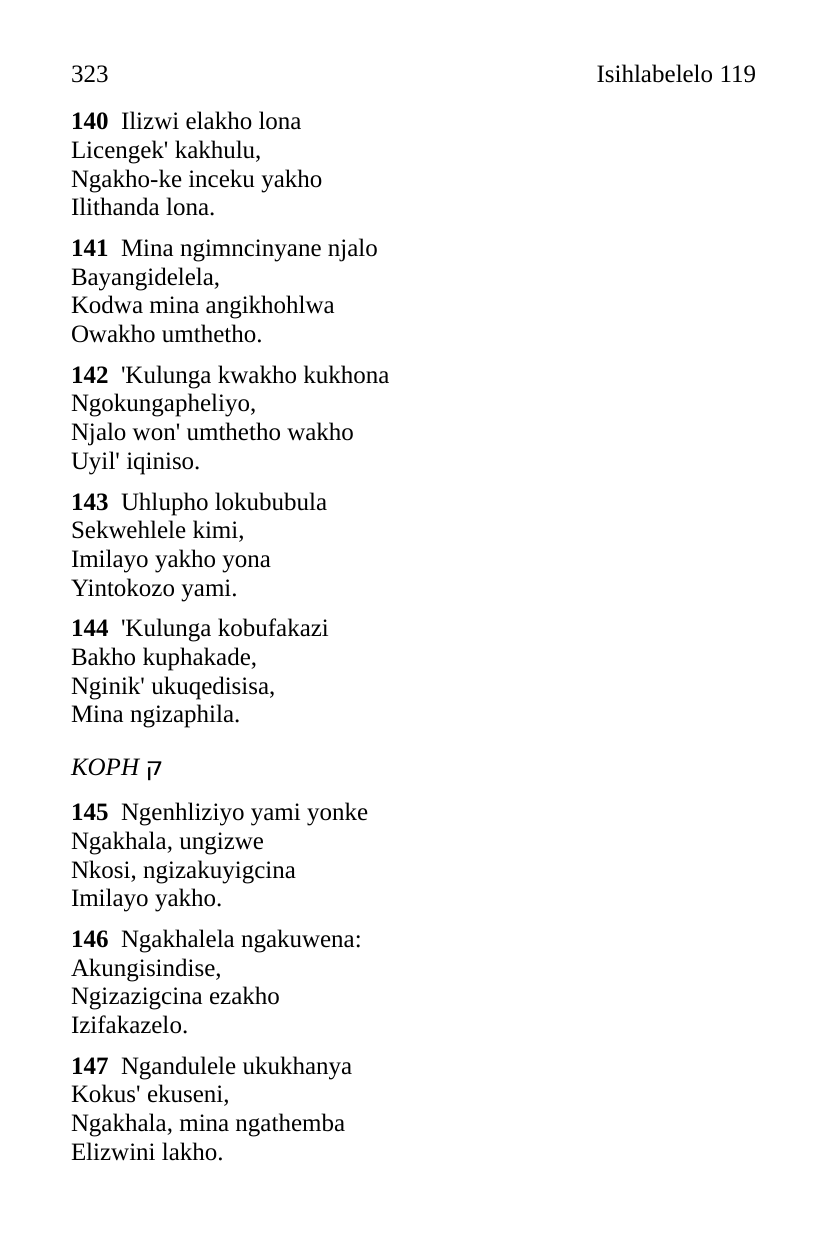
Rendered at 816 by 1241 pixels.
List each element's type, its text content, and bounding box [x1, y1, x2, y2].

text Ilithanda lona. [71, 192, 756, 221]
text 145 Ngenhliziyo yami yonke [71, 797, 756, 826]
text 142 'Kulunga kwakho kukhona [71, 360, 756, 388]
text Ngakhala, ungizwe [71, 826, 756, 855]
text Kokus' ekuseni, [71, 1079, 756, 1108]
text Njalo won' umthetho wakho [71, 417, 756, 446]
text 143 Uhlupho lokububula [71, 487, 756, 515]
text Sekwehlele kimi, [71, 515, 756, 544]
text Izifakazelo. [71, 1010, 756, 1039]
text Uyil' iqiniso. [71, 446, 756, 475]
text Ngokungapheliyo, [71, 388, 756, 417]
text 141 Mina ngimncinyane njalo [71, 233, 756, 262]
text Mina ngizaphila. [71, 699, 756, 728]
text Ngizazigcina ezakho [71, 981, 756, 1010]
text Yintokozo yami. [71, 573, 756, 602]
text Nginik' ukuqedisisa, [71, 671, 756, 699]
text Ngakho-ke inceku yakho [71, 164, 756, 192]
text Elizwini lakho. [71, 1137, 756, 1166]
text 147 Ngandulele ukukhanya [71, 1051, 756, 1079]
text Kodwa mina angikhohlwa [71, 291, 756, 319]
text Owakho umthetho. [71, 319, 756, 348]
text 144 'Kulunga kobufakazi [71, 613, 756, 642]
text Ngakhala, mina ngathemba [71, 1108, 756, 1137]
text Bayangidelela, [71, 262, 756, 291]
text Imilayo yakho. [71, 883, 756, 912]
text 146 Ngakhalela ngakuwena: [71, 924, 756, 953]
text Imilayo yakho yona [71, 544, 756, 573]
text Nkosi, ngizakuyigcina [71, 855, 756, 883]
text Licengek' kakhulu, [71, 135, 756, 164]
text Bakho kuphakade, [71, 642, 756, 671]
text Akungisindise, [71, 953, 756, 981]
text KOPH ק [71, 752, 756, 785]
text 140 Ilizwi elakho lona [71, 106, 756, 135]
